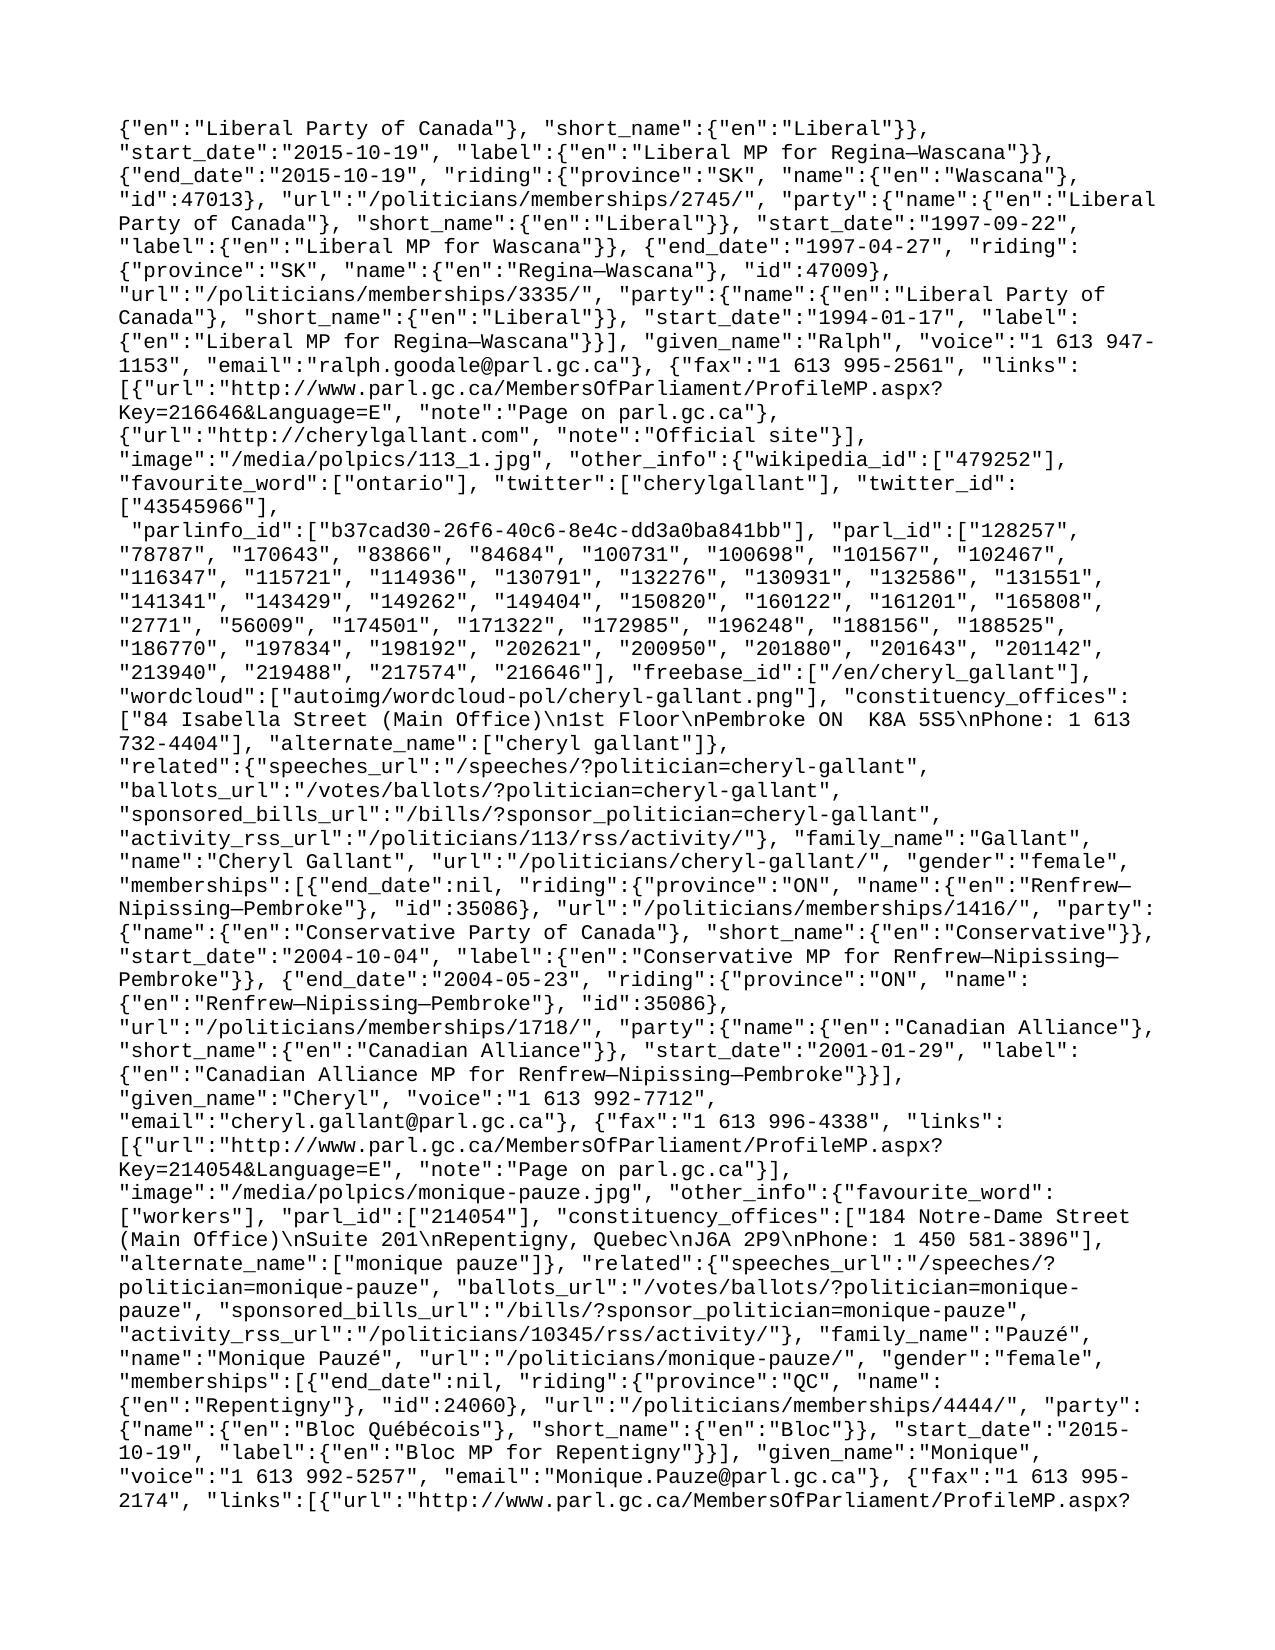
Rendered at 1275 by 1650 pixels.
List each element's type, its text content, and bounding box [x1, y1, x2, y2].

text {"en":"Liberal Party of Canada"}, "short_name":{"en":"Liberal"}}, "start_date":"2015-10-19", "label":{"en":"Liberal MP for Regina—Wascana"}}, {"end_date":"2015-10-19", "riding":{"province":"SK", "name":{"en":"Wascana"}, "id":47013}, "url":"/politicians/memberships/2745/", "party":{"name":{"en":"Liberal Party of Canada"}, "short_name":{"en":"Liberal"}}, "start_date":"1997-09-22", "label":{"en":"Liberal MP for Wascana"}}, {"end_date":"1997-04-27", "riding":{"province":"SK", "name":{"en":"Regina—Wascana"}, "id":47009}, "url":"/politicians/memberships/3335/", "party":{"name":{"en":"Liberal Party of Canada"}, "short_name":{"en":"Liberal"}}, "start_date":"1994-01-17", "label":{"en":"Liberal MP for Regina—Wascana"}}], "given_name":"Ralph", "voice":"1 613 947-1153", "email":"ralph.goodale@parl.gc.ca"}, {"fax":"1 613 995-2561", "links":[{"url":"http://www.parl.gc.ca/MembersOfParliament/ProfileMP.aspx?Key=216646&Language=E", "note":"Page on parl.gc.ca"}, {"url":"http://cherylgallant.com", "note":"Official site"}], "image":"/media/polpics/113_1.jpg", "other_info":{"wikipedia_id":["479252"], "favourite_word":["ontario"], "twitter":["cherylgallant"], "twitter_id":["43545966"], [118, 118, 1157, 520]
text "parlinfo_id":["b37cad30-26f6-40c6-8e4c-dd3a0ba841bb"], "parl_id":["128257", "78787", "170643", "83866", "84684", "100731", "100698", "101567", "102467", "116347", "115721", "114936", "130791", "132276", "130931", "132586", "131551", "141341", "143429", "149262", "149404", "150820", "160122", "161201", "165808", "2771", "56009", "174501", "171322", "172985", "196248", "188156", "188525", "186770", "197834", "198192", "202621", "200950", "201880", "201643", "201142", "213940", "219488", "217574", "216646"], "freebase_id":["/en/cheryl_gallant"], "wordcloud":["autoimg/wordcloud-pol/cheryl-gallant.png"], "constituency_offices":["84 Isabella Street (Main Office)\n1st Floor\nPembroke ON K8A 5S5\nPhone: 1 613 732-4404"], "alternate_name":["cheryl gallant"]}, "related":{"speeches_url":"/speeches/?politician=cheryl-gallant", "ballots_url":"/votes/ballots/?politician=cheryl-gallant", "sponsored_bills_url":"/bills/?sponsor_politician=cheryl-gallant", "activity_rss_url":"/politicians/113/rss/activity/"}, "family_name":"Gallant", "name":"Cheryl Gallant", "url":"/politicians/cheryl-gallant/", "gender":"female", "memberships":[{"end_date":nil, "riding":{"province":"ON", "name":{"en":"Renfrew—Nipissing—Pembroke"}, "id":35086}, "url":"/politicians/memberships/1416/", "party":{"name":{"en":"Conservative Party of Canada"}, "short_name":{"en":"Conservative"}}, "start_date":"2004-10-04", "label":{"en":"Conservative MP for Renfrew—Nipissing—Pembroke"}}, {"end_date":"2004-05-23", "riding":{"province":"ON", "name":{"en":"Renfrew—Nipissing—Pembroke"}, "id":35086}, "url":"/politicians/memberships/1718/", "party":{"name":{"en":"Canadian Alliance"}, "short_name":{"en":"Canadian Alliance"}}, "start_date":"2001-01-29", "label":{"en":"Canadian Alliance MP for Renfrew—Nipissing—Pembroke"}}], "given_name":"Cheryl", "voice":"1 613 992-7712", "email":"cheryl.gallant@parl.gc.ca"}, {"fax":"1 613 996-4338", "links":[{"url":"http://www.parl.gc.ca/MembersOfParliament/ProfileMP.aspx?Key=214054&Language=E", "note":"Page on parl.gc.ca"}], "image":"/media/polpics/monique-pauze.jpg", "other_info":{"favourite_word":["workers"], "parl_id":["214054"], "constituency_offices":["184 Notre-Dame Street (Main Office)\nSuite 201\nRepentigny, Quebec\nJ6A 2P9\nPhone: 1 450 581-3896"], "alternate_name":["monique pauze"]}, "related":{"speeches_url":"/speeches/?politician=monique-pauze", "ballots_url":"/votes/ballots/?politician=monique-pauze", "sponsored_bills_url":"/bills/?sponsor_politician=monique-pauze", "activity_rss_url":"/politicians/10345/rss/activity/"}, "family_name":"Pauzé", "name":"Monique Pauzé", "url":"/politicians/monique-pauze/", "gender":"female", "memberships":[{"end_date":nil, "riding":{"province":"QC", "name":{"en":"Repentigny"}, "id":24060}, "url":"/politicians/memberships/4444/", "party":{"name":{"en":"Bloc Québécois"}, "short_name":{"en":"Bloc"}}, "start_date":"2015-10-19", "label":{"en":"Bloc MP for Repentigny"}}], "given_name":"Monique", "voice":"1 613 992-5257", "email":"Monique.Pauze@parl.gc.ca"}, {"fax":"1 613 995-2174", "links":[{"url":"http://www.parl.gc.ca/MembersOfParliament/ProfileMP.aspx? [118, 520, 1157, 1513]
